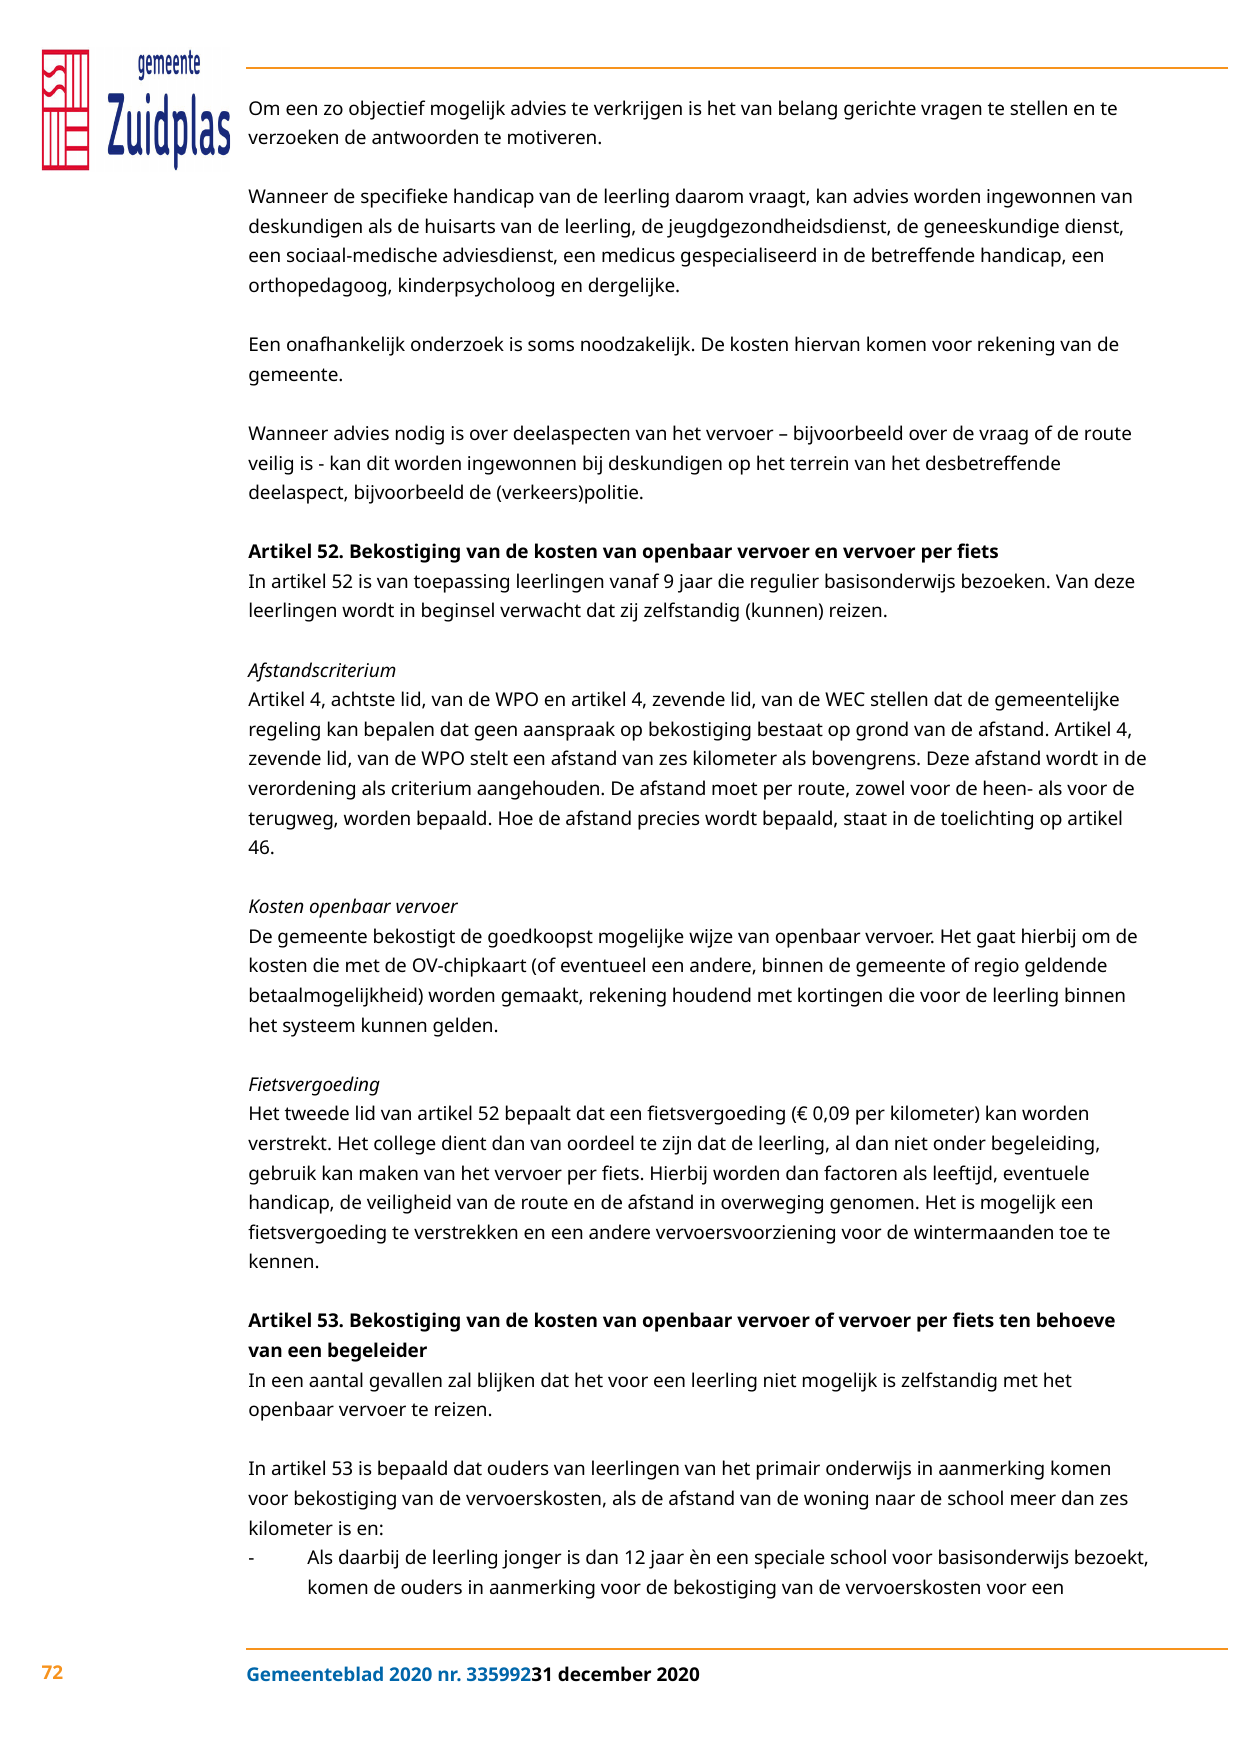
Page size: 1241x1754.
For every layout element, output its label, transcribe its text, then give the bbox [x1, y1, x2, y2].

text Wanneer advies nodig is over deelaspecten van het vervoer – bijvoorbeeld over de vraag of de route veilig is - kan dit worden ingewonnen bij deskundigen op het terrein van het desbetreffende deelaspect, bijvoorbeeld de (verkeers)politie. [248, 420, 1152, 505]
text Artikel 53. Bekostiging van de kosten van openbaar vervoer of vervoer per fiets ten behoeve van een begeleider [248, 1308, 1152, 1363]
picture [41, 47, 231, 172]
text De gemeente bekostigt de goedkoopst mogelijke wijze van openbaar vervoer. Het gaat hierbij om de kosten die met de OV-chipkaart (of eventueel een andere, binnen de gemeente of regio geldende betaalmogelijkheid) worden gemaakt, rekening houdend met kortingen die voor de leerling binnen het systeem kunnen gelden. [248, 923, 1152, 1038]
text In artikel 53 is bepaald dat ouders van leerlingen van het primair onderwijs in aanmerking komen voor bekostiging van de vervoerskosten, als de afstand van de woning naar de school meer dan zes kilometer is en: [248, 1456, 1152, 1541]
text Het tweede lid van artikel 52 bepaalt dat een fietsvergoeding (€ 0,09 per kilometer) kan worden verstrekt. Het college dient dan van oordeel te zijn dat de leerling, al dan niet onder begeleiding, gebruik kan maken van het vervoer per fiets. Hierbij worden dan factoren als leeftijd, eventuele handicap, de veiligheid van de route en de afstand in overweging genomen. Het is mogelijk een fietsvergoeding te verstrekken en een andere vervoersvoorziening voor de wintermaanden toe te kennen. [248, 1101, 1152, 1274]
text Artikel 52. Bekostiging van de kosten van openbaar vervoer en vervoer per fiets [248, 538, 1152, 564]
text In een aantal gevallen zal blijken dat het voor een leerling niet mogelijk is zelfstandig met het openbaar vervoer te reizen. [248, 1367, 1152, 1422]
text Om een zo objectief mogelijk advies te verkrijgen is het van belang gerichte vragen te stellen en te verzoeken de antwoorden te motiveren. [248, 95, 1152, 150]
text Wanneer de specifieke handicap van de leerling daarom vraagt, kan advies worden ingewonnen van deskundigen als de huisarts van de leerling, de jeugdgezondheidsdienst, de geneeskundige dienst, een sociaal-medische adviesdienst, een medicus gespecialiseerd in de betreffende handicap, een orthopedagoog, kinderpsycholoog en dergelijke. [248, 183, 1152, 298]
text Fietsvergoeding [248, 1071, 1152, 1097]
list Als daarbij de leerling jonger is dan 12 jaar èn een speciale school voor basisonderwijs bezoekt, komen de ouders in aanmerking voor de bekostiging van de vervoerskosten voor een [248, 1544, 1152, 1600]
text Kosten openbaar vervoer [248, 893, 1152, 919]
text Artikel 4, achtste lid, van de WPO en artikel 4, zevende lid, van de WEC stellen dat de gemeentelijke regeling kan bepalen dat geen aanspraak op bekostiging bestaat op grond van de afstand. Artikel 4, zevende lid, van de WPO stelt een afstand van zes kilometer als bovengrens. Deze afstand wordt in de verordening als criterium aangehouden. De afstand moet per route, zowel voor de heen- als voor de terugweg, worden bepaald. Hoe de afstand precies wordt bepaald, staat in de toelichting op artikel 46. [248, 686, 1152, 860]
text Afstandscriterium [248, 657, 1152, 683]
text Een onafhankelijk onderzoek is soms noodzakelijk. De kosten hiervan komen voor rekening van de gemeente. [248, 331, 1152, 387]
text In artikel 52 is van toepassing leerlingen vanaf 9 jaar die regulier basisonderwijs bezoeken. Van deze leerlingen wordt in beginsel verwacht dat zij zelfstandig (kunnen) reizen. [248, 568, 1152, 623]
